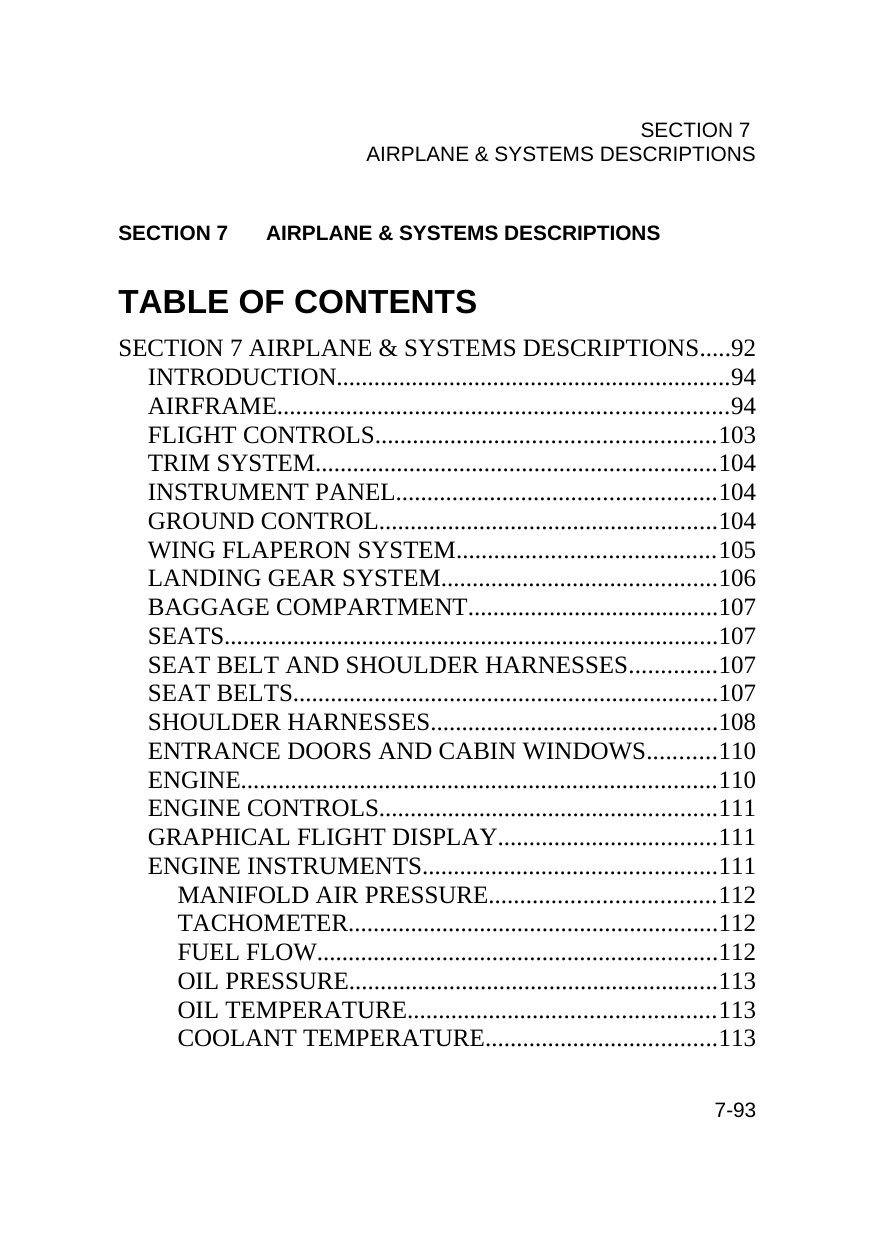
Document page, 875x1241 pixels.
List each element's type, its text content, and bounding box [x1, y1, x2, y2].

text SHOULDER HARNESSES 108 [148, 707, 756, 736]
text ENGINE INSTRUMENTS 111 [148, 851, 756, 880]
text ENGINE 110 [148, 765, 756, 793]
text BAGGAGE COMPARTMENT 107 [148, 592, 756, 621]
text FLIGHT CONTROLS 103 [148, 420, 756, 448]
text INTRODUCTION 94 [148, 362, 756, 391]
text SEATS 107 [148, 621, 756, 650]
text AIRFRAME 94 [148, 391, 756, 420]
subtitle TABLE OF CONTENTS [118, 282, 756, 321]
text TRIM SYSTEM 104 [148, 448, 756, 477]
text GRAPHICAL FLIGHT DISPLAY 111 [148, 822, 756, 851]
text COOLANT TEMPERATURE 113 [177, 1023, 756, 1052]
text TACHOMETER 112 [177, 908, 756, 937]
text ENTRANCE DOORS AND CABIN WINDOWS 110 [148, 736, 756, 765]
text ENGINE CONTROLS 111 [148, 793, 756, 822]
text WING FLAPERON SYSTEM 105 [148, 535, 756, 563]
text LANDING GEAR SYSTEM 106 [148, 563, 756, 592]
text FUEL FLOW 112 [177, 937, 756, 966]
text SEAT BELTS 107 [148, 678, 756, 707]
subtitle AIRPLANE & SYSTEMS DESCRIPTIONS [118, 221, 756, 245]
text MANIFOLD AIR PRESSURE 112 [177, 880, 756, 908]
text OIL PRESSURE 113 [177, 966, 756, 995]
text OIL TEMPERATURE 113 [177, 995, 756, 1023]
text SEAT BELT AND SHOULDER HARNESSES 107 [148, 650, 756, 678]
text INSTRUMENT PANEL 104 [148, 477, 756, 506]
text SECTION 7 AIRPLANE & SYSTEMS DESCRIPTIONS 92 [118, 333, 756, 362]
text GROUND CONTROL 104 [148, 506, 756, 535]
